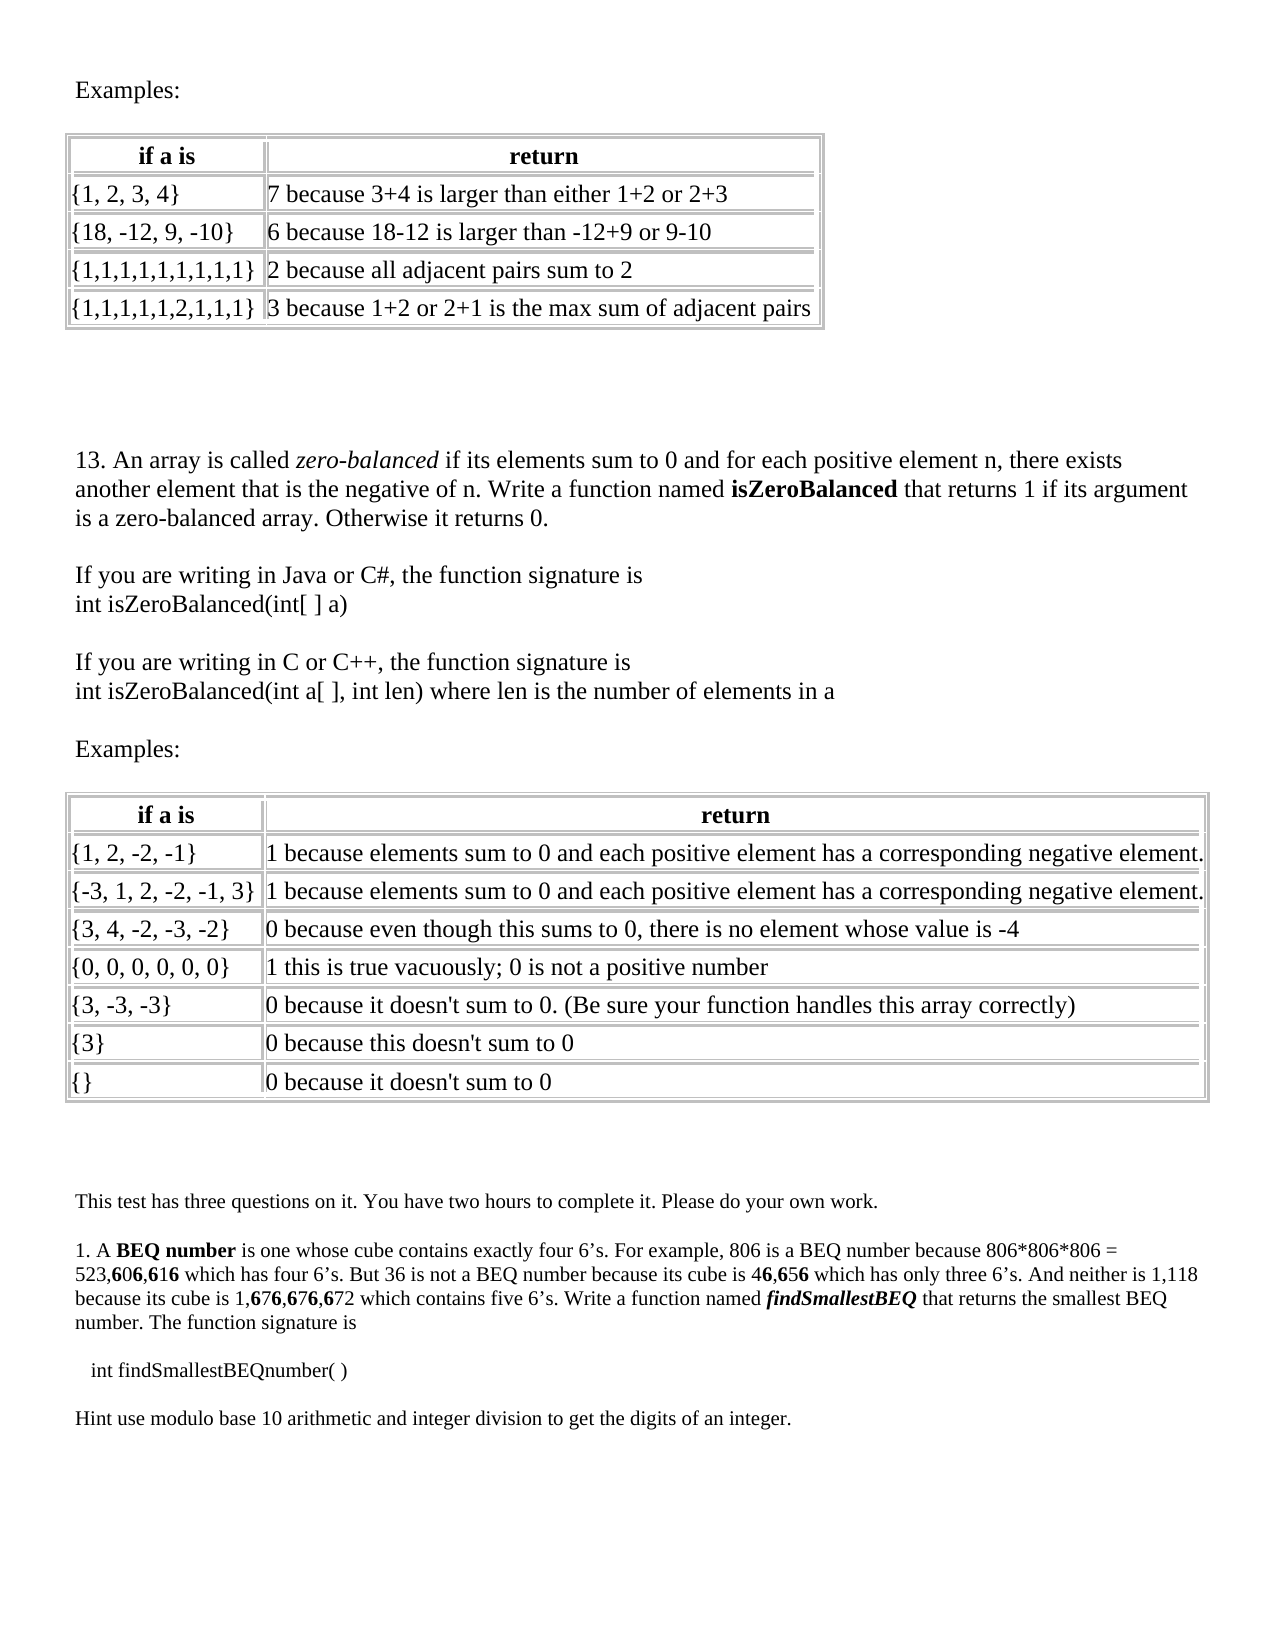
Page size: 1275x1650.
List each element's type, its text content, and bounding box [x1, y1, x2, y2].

table_cell {18, -12, 9, -10} [68, 209, 266, 247]
table_cell {3, 4, -2, -3, -2} [68, 906, 264, 944]
table_cell 2 because all adjacent pairs sum to 2 [266, 247, 822, 285]
table_header if a is [71, 139, 266, 171]
table_cell 1 because elements sum to 0 and each positive element has a corresponding negative element. [264, 868, 1207, 906]
text 13. An array is called zero-balanced if its elements sum to 0 and for each positive element n, there exists another element that is the negative of n. Write a function named isZeroBalanced that returns 1 if its argument is a zero-balanced array. Otherwise it returns 0. [75, 445, 1200, 531]
table_cell 0 because this doesn't sum to 0 [264, 1021, 1207, 1059]
table_cell {1,1,1,1,1,2,1,1,1} [68, 285, 266, 323]
table_cell 1 this is true vacuously; 0 is not a positive number [264, 944, 1207, 982]
table_cell {-3, 1, 2, -2, -1, 3} [68, 868, 264, 906]
table_cell {3} [68, 1021, 264, 1059]
text Hint use modulo base 10 arithmetic and integer division to get the digits of an integer. [75, 1406, 1200, 1430]
table_cell 0 because even though this sums to 0, there is no element whose value is -4 [264, 906, 1207, 944]
text If you are writing in C or C++, the function signature is int isZeroBalanced(int a[ ], int len) where len is the number of elements in a [75, 647, 1200, 705]
table_cell {3, -3, -3} [68, 983, 264, 1021]
table_header return [264, 793, 1207, 830]
table_cell 0 because it doesn't sum to 0 [264, 1059, 1207, 1097]
text int findSmallestBEQnumber( ) [75, 1358, 1200, 1382]
table_cell 6 because 18-12 is larger than -12+9 or 9-10 [266, 209, 822, 247]
text If you are writing in Java or C#, the function signature is int isZeroBalanced(int[ ] a) [75, 561, 1200, 618]
table_header if a is [71, 798, 264, 830]
table_cell {1,1,1,1,1,1,1,1,1} [68, 247, 266, 285]
table_cell {} [68, 1059, 264, 1097]
table_cell 0 because it doesn't sum to 0. (Be sure your function handles this array correctly) [264, 983, 1207, 1021]
table_cell {1, 2, -2, -1} [68, 830, 264, 868]
table_cell {0, 0, 0, 0, 0, 0} [68, 944, 264, 982]
text 1. A BEQ number is one whose cube contains exactly four 6’s. For example, 806 is a BEQ number because 806*806*806 = 523,606,616 which has four 6’s. But 36 is not a BEQ number because its cube is 46,656 which has only three 6’s. And neither is 1,118 because its cube is 1,676,676,672 which contains five 6’s. Write a function named findSmallestBEQ that returns the smallest BEQ number. The function signature is [75, 1237, 1200, 1334]
text Examples: [75, 734, 1200, 763]
table_cell 3 because 1+2 or 2+1 is the max sum of adjacent pairs [266, 285, 822, 323]
text Examples: [75, 75, 1200, 104]
table_cell {1, 2, 3, 4} [68, 171, 266, 209]
text This test has three questions on it. You have two hours to complete it. Please do your own work. [75, 1189, 1200, 1213]
table_header return [266, 135, 822, 171]
table_cell 7 because 3+4 is larger than either 1+2 or 2+3 [266, 171, 822, 209]
table_cell 1 because elements sum to 0 and each positive element has a corresponding negative element. [264, 830, 1207, 868]
